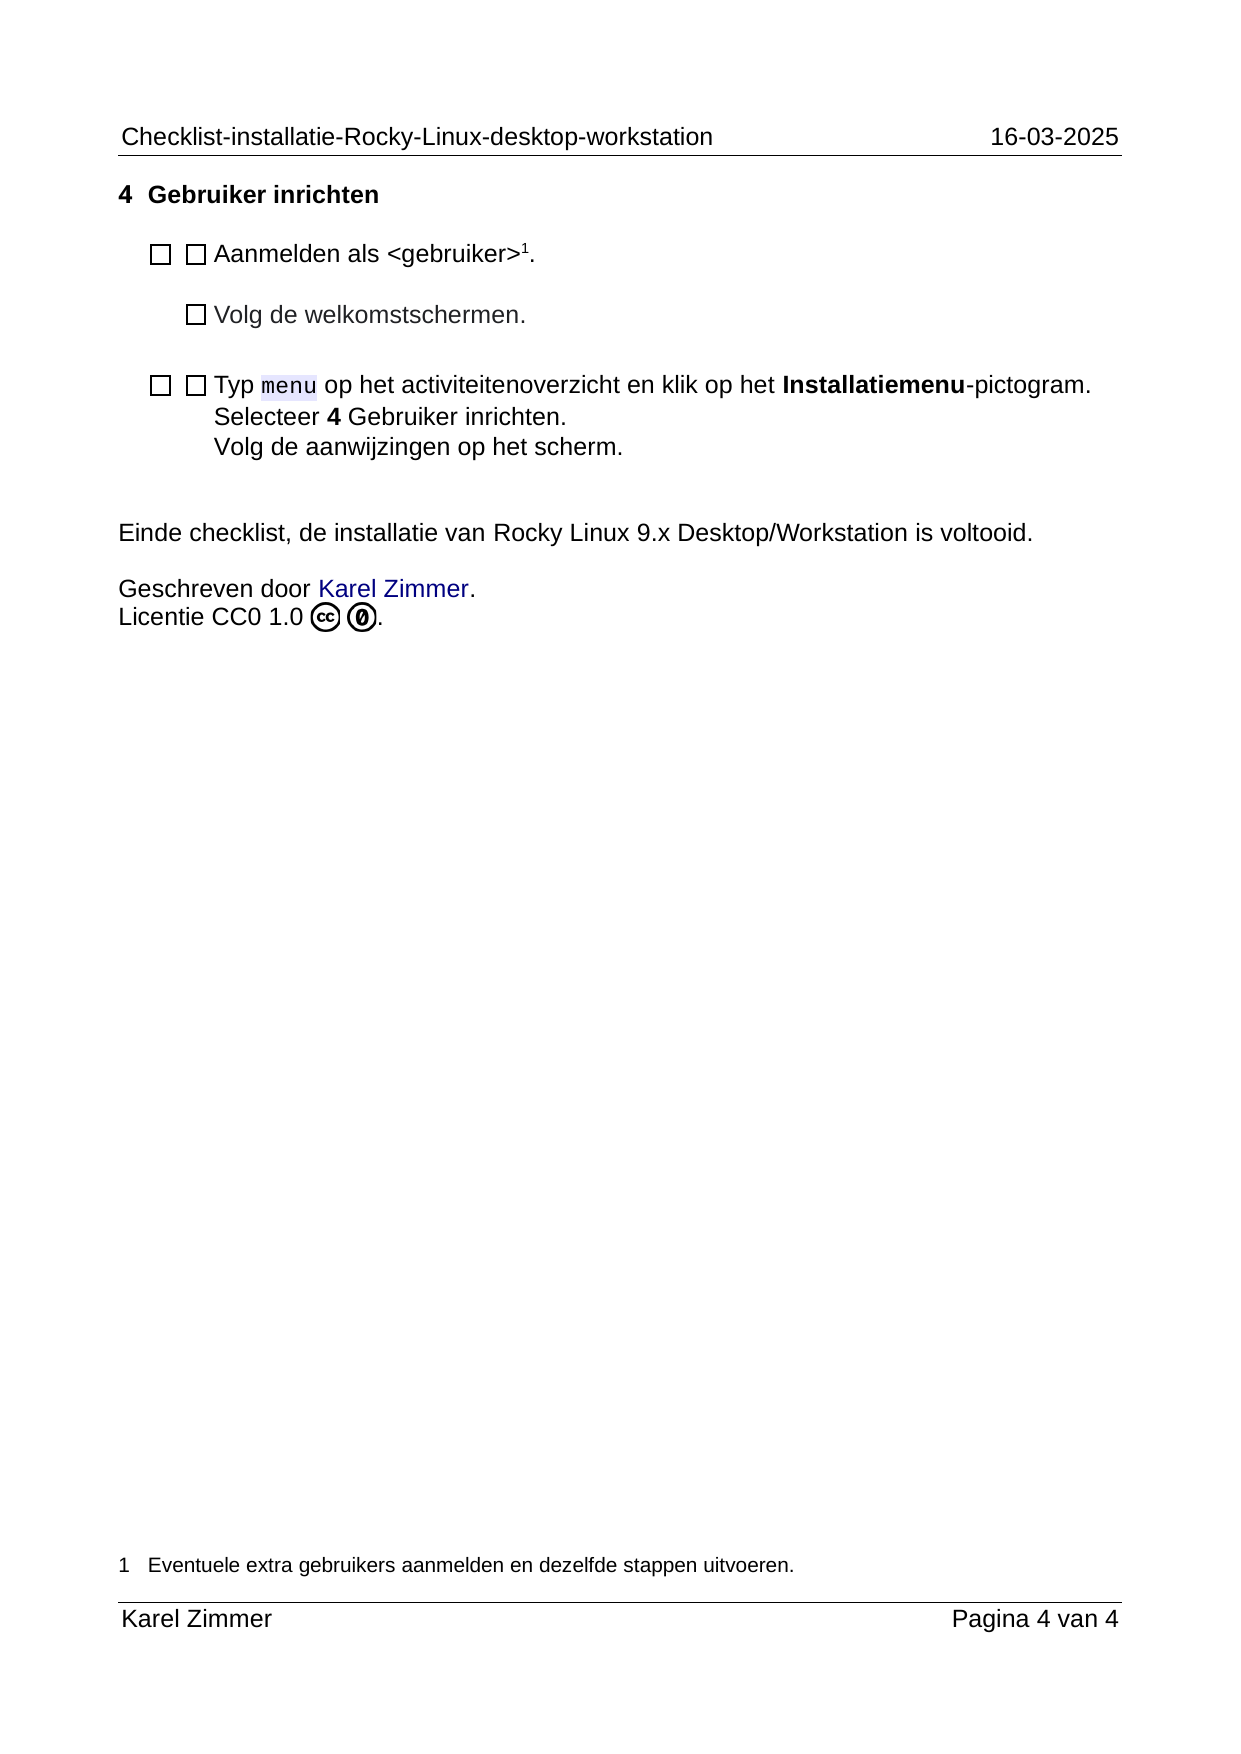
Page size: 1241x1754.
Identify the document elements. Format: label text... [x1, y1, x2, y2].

table_cell Volg de aanwijzingen op het scherm. [213, 432, 1122, 462]
table_cell [177, 432, 213, 462]
table_cell [118, 300, 142, 330]
table_cell [142, 330, 177, 370]
table_cell [213, 269, 1122, 300]
table_cell Selecteer 4 Gebruiker inrichten. [213, 402, 1122, 432]
list Gebruiker inrichten [118, 177, 1122, 211]
table_cell [142, 432, 177, 462]
list . [377, 602, 1122, 632]
table_cell [177, 330, 213, 370]
table_cell Typ menu op het activiteitenoverzicht en klik op het Installatiemenu-pictogram. [213, 370, 1122, 402]
picture [310, 602, 340, 632]
table_cell [118, 330, 142, 370]
table_header Aanmelden als <gebruiker>. [213, 239, 1122, 269]
table_cell [177, 269, 213, 300]
table_cell [118, 402, 142, 432]
text Einde checklist, de installatie van Rocky Linux 9.x Desktop/Workstation is voltooid. [118, 518, 1122, 546]
table_cell [213, 330, 1122, 370]
picture [347, 602, 377, 632]
list Licentie CC0 1.0 [118, 602, 310, 632]
table_cell [118, 269, 142, 300]
table_cell [177, 402, 213, 432]
table_cell [142, 402, 177, 432]
table_cell Volg de welkomstschermen. [213, 300, 1122, 330]
table_cell [142, 370, 177, 402]
table_cell [118, 370, 142, 402]
table_header [118, 239, 142, 269]
table_header [142, 239, 177, 269]
table_cell [142, 269, 177, 300]
list Geschreven door Karel Zimmer. [118, 574, 1122, 602]
table_cell [177, 300, 213, 330]
table_cell [142, 300, 177, 330]
table_cell [177, 370, 213, 402]
table_header [177, 239, 213, 269]
table_cell [118, 432, 142, 462]
